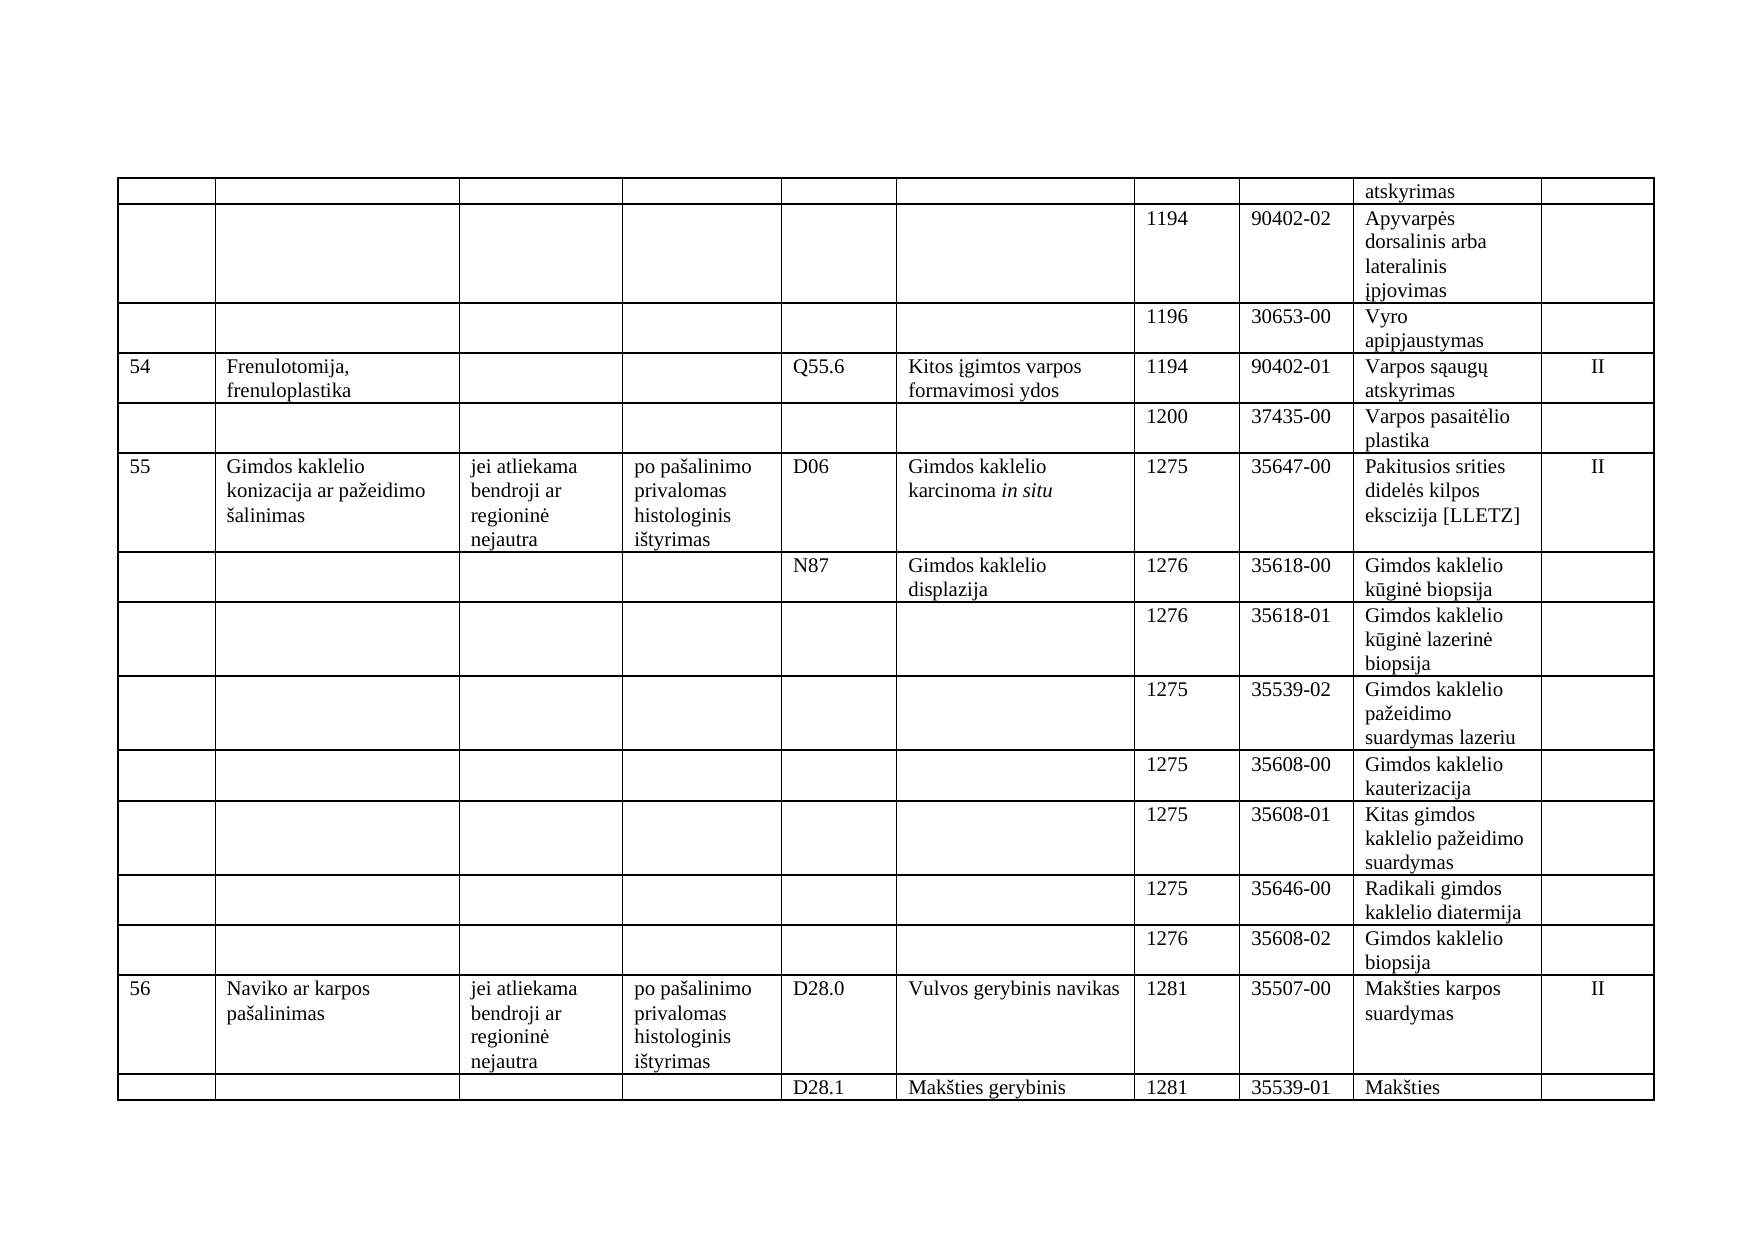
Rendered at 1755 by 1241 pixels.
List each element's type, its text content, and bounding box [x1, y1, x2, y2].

table_cell Gimdos kaklelio karcinoma in situ [897, 454, 1134, 551]
table_cell [216, 926, 459, 974]
table_cell [897, 876, 1134, 924]
table_cell [216, 876, 459, 924]
table_cell Makšties gerybinis [897, 1075, 1134, 1099]
table_cell [460, 926, 622, 974]
table_cell Gimdos kaklelio displazija [897, 553, 1134, 601]
table_cell 35608-02 [1240, 926, 1353, 974]
table_cell [623, 404, 781, 452]
table_cell po pašalinimo privalomas histologinis ištyrimas [623, 976, 781, 1073]
table_cell 1194 [1135, 354, 1239, 402]
table_cell 35618-01 [1240, 603, 1353, 675]
table_cell [1542, 603, 1653, 675]
table_cell 1275 [1135, 751, 1239, 799]
table_cell [460, 1075, 622, 1099]
table_cell [1542, 677, 1653, 749]
table_cell 1275 [1135, 677, 1239, 749]
table_cell [897, 205, 1134, 302]
table_cell [1542, 404, 1653, 452]
table_cell [460, 876, 622, 924]
table_cell 1196 [1135, 304, 1239, 352]
table_cell 1275 [1135, 802, 1239, 874]
table_cell [897, 802, 1134, 874]
table_cell Kitas gimdos kaklelio pažeidimo suardymas [1354, 802, 1541, 874]
table_cell N87 [782, 553, 896, 601]
table_cell [782, 404, 896, 452]
table_cell [623, 876, 781, 924]
table_cell [119, 926, 215, 974]
table_cell 35507-00 [1240, 976, 1353, 1073]
table_cell 35646-00 [1240, 876, 1353, 924]
table_cell 35539-02 [1240, 677, 1353, 749]
table_cell Gimdos kaklelio biopsija [1354, 926, 1541, 974]
table_cell [1542, 802, 1653, 874]
table_cell [460, 677, 622, 749]
table_cell [1135, 179, 1239, 203]
table_cell 90402-01 [1240, 354, 1353, 402]
table_cell D28.0 [782, 976, 896, 1073]
table_cell [119, 179, 215, 203]
table_cell [119, 802, 215, 874]
table_cell [216, 205, 459, 302]
table_cell [216, 751, 459, 799]
table_cell D28.1 [782, 1075, 896, 1099]
table_cell II [1542, 354, 1653, 402]
table_cell [119, 304, 215, 352]
table_cell Radikali gimdos kaklelio diatermija [1354, 876, 1541, 924]
table_cell [460, 751, 622, 799]
table_cell [216, 677, 459, 749]
table_cell jei atliekama bendroji ar regioninė nejautra [460, 454, 622, 551]
table_cell 1276 [1135, 603, 1239, 675]
table_cell [119, 876, 215, 924]
table_cell 1275 [1135, 454, 1239, 551]
table_cell 56 [119, 976, 215, 1073]
table_cell 37435-00 [1240, 404, 1353, 452]
table_cell [782, 926, 896, 974]
table_cell [782, 304, 896, 352]
table_cell Gimdos kaklelio kauterizacija [1354, 751, 1541, 799]
table_cell [216, 1075, 459, 1099]
table_cell [897, 404, 1134, 452]
table_cell 35539-01 [1240, 1075, 1353, 1099]
table_cell Gimdos kaklelio kūginė lazerinė biopsija [1354, 603, 1541, 675]
table_cell 35608-01 [1240, 802, 1353, 874]
table_cell [897, 751, 1134, 799]
table_cell [782, 677, 896, 749]
table_cell [460, 802, 622, 874]
table_cell [623, 1075, 781, 1099]
table_cell Frenulotomija, frenuloplastika [216, 354, 459, 402]
table_cell Gimdos kaklelio konizacija ar pažeidimo šalinimas [216, 454, 459, 551]
table_cell 1194 [1135, 205, 1239, 302]
table_cell Vyro apipjaustymas [1354, 304, 1541, 352]
table_cell [897, 304, 1134, 352]
table_cell Apyvarpės dorsalinis arba lateralinis įpjovimas [1354, 205, 1541, 302]
table_cell [119, 205, 215, 302]
table_cell 1276 [1135, 926, 1239, 974]
table_cell [782, 179, 896, 203]
table_cell [623, 553, 781, 601]
table_cell [1542, 205, 1653, 302]
table_cell [216, 179, 459, 203]
table_cell II [1542, 454, 1653, 551]
table_cell [460, 603, 622, 675]
table_cell [216, 603, 459, 675]
table_cell [897, 926, 1134, 974]
table_cell Gimdos kaklelio pažeidimo suardymas lazeriu [1354, 677, 1541, 749]
table_cell [1542, 553, 1653, 601]
table_cell [623, 205, 781, 302]
table_cell 54 [119, 354, 215, 402]
table_cell Gimdos kaklelio kūginė biopsija [1354, 553, 1541, 601]
table_cell Varpos pasaitėlio plastika [1354, 404, 1541, 452]
table_cell [1240, 179, 1353, 203]
table_cell [782, 603, 896, 675]
table_cell Q55.6 [782, 354, 896, 402]
table_cell 1200 [1135, 404, 1239, 452]
table_cell jei atliekama bendroji ar regioninė nejautra [460, 976, 622, 1073]
table_cell [1542, 926, 1653, 974]
table_cell 1281 [1135, 1075, 1239, 1099]
table_cell Naviko ar karpos pašalinimas [216, 976, 459, 1073]
table_cell [897, 603, 1134, 675]
table_cell [460, 179, 622, 203]
table_cell [119, 404, 215, 452]
table_cell [119, 677, 215, 749]
table_cell [216, 404, 459, 452]
table_cell [623, 354, 781, 402]
table_cell [1542, 751, 1653, 799]
table_cell [782, 205, 896, 302]
table_cell D06 [782, 454, 896, 551]
table_cell [782, 802, 896, 874]
table_cell [897, 179, 1134, 203]
table_cell [782, 751, 896, 799]
table_cell 90402-02 [1240, 205, 1353, 302]
table_cell 35647-00 [1240, 454, 1353, 551]
table_cell [623, 179, 781, 203]
table_cell 30653-00 [1240, 304, 1353, 352]
table_cell po pašalinimo privalomas histologinis ištyrimas [623, 454, 781, 551]
table_cell [897, 677, 1134, 749]
table_cell Vulvos gerybinis navikas [897, 976, 1134, 1073]
table_cell 1275 [1135, 876, 1239, 924]
table_cell [460, 304, 622, 352]
table_cell [623, 802, 781, 874]
table_cell [216, 802, 459, 874]
table_cell Makšties karpos suardymas [1354, 976, 1541, 1073]
table_cell Varpos sąaugų atskyrimas [1354, 354, 1541, 402]
table_cell [1542, 179, 1653, 203]
table_cell [1542, 1075, 1653, 1099]
table_cell 35608-00 [1240, 751, 1353, 799]
table_cell [623, 926, 781, 974]
table_cell Kitos įgimtos varpos formavimosi ydos [897, 354, 1134, 402]
table_cell Makšties [1354, 1075, 1541, 1099]
table_cell [216, 304, 459, 352]
table_cell [623, 751, 781, 799]
table_cell [460, 205, 622, 302]
table_cell [1542, 876, 1653, 924]
table_cell [460, 553, 622, 601]
table_cell [623, 677, 781, 749]
table_cell [119, 603, 215, 675]
table_cell 1281 [1135, 976, 1239, 1073]
table_cell atskyrimas [1354, 179, 1541, 203]
table_cell II [1542, 976, 1653, 1073]
table_cell 35618-00 [1240, 553, 1353, 601]
table_cell [119, 1075, 215, 1099]
table_cell 1276 [1135, 553, 1239, 601]
table_cell [1542, 304, 1653, 352]
table_cell [623, 304, 781, 352]
table_cell Pakitusios srities didelės kilpos ekscizija [LLETZ] [1354, 454, 1541, 551]
table_cell [460, 404, 622, 452]
table_cell [782, 876, 896, 924]
table_cell [119, 553, 215, 601]
table_cell [623, 603, 781, 675]
table_cell 55 [119, 454, 215, 551]
table_cell [216, 553, 459, 601]
table_cell [119, 751, 215, 799]
table_cell [460, 354, 622, 402]
